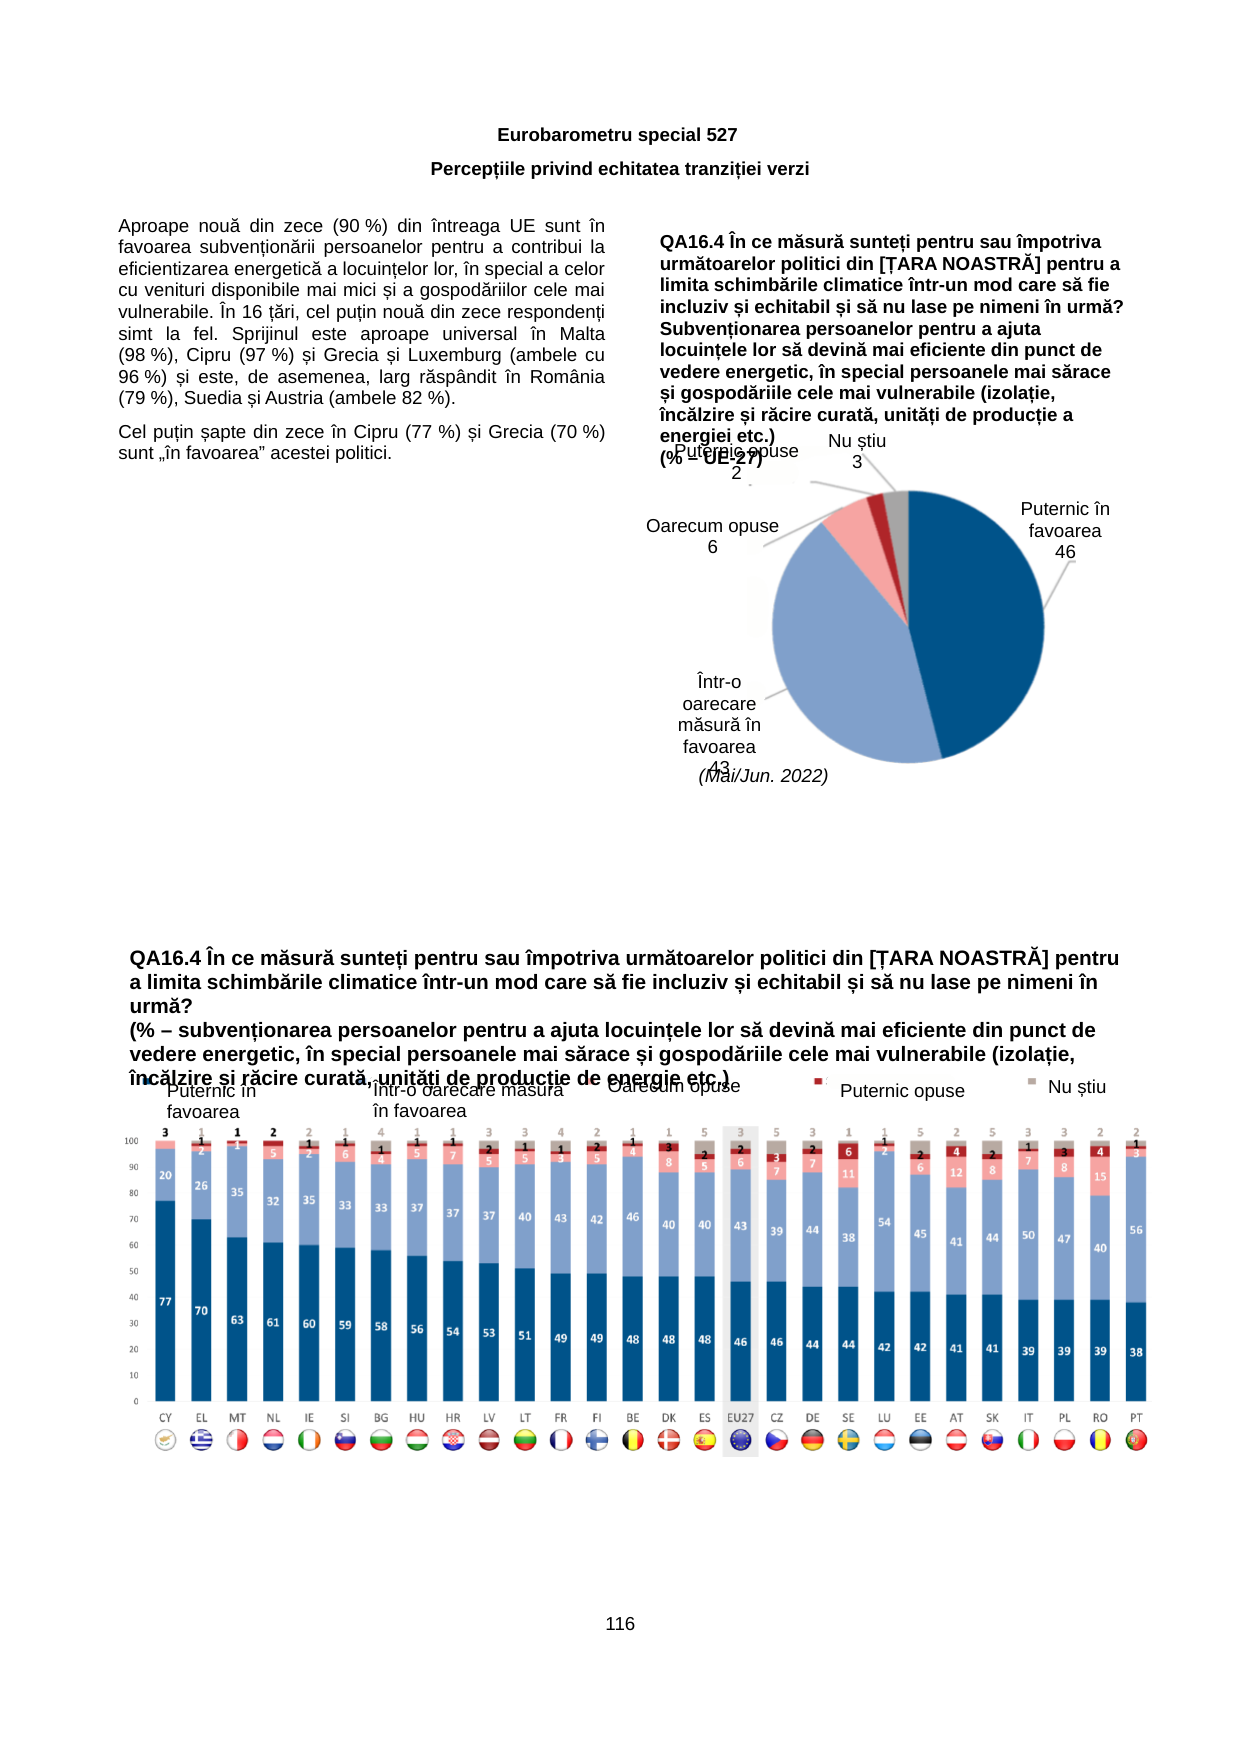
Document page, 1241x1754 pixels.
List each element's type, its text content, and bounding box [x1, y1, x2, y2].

picture [125, 1069, 1037, 1093]
picture [118, 1120, 1152, 1457]
picture [747, 446, 1076, 768]
text Aproape nouă din zece (90 %) din întreaga UE sunt în favoarea subvenționării persoanelor pentru a contribui la eficientizarea energetică a locuințelor lor, în special a celor cu venituri disponibile mai mici și a gospodăriilor cele mai vulnerabile. În 16 țări, cel puțin nouă din zece respondenți simt la fel. Sprijinul este aproape universal în Malta (98 %), Cipru (97 %) și Grecia și Luxemburg (ambele cu 96 %) și este, de asemenea, larg răspândit în România (79 %), Suedia și Austria (ambele 82 %). [118, 214, 605, 408]
text Cel puțin șapte din zece în Cipru (77 %) și Grecia (70 %) sunt „în favoarea” acestei politici. [118, 420, 605, 463]
